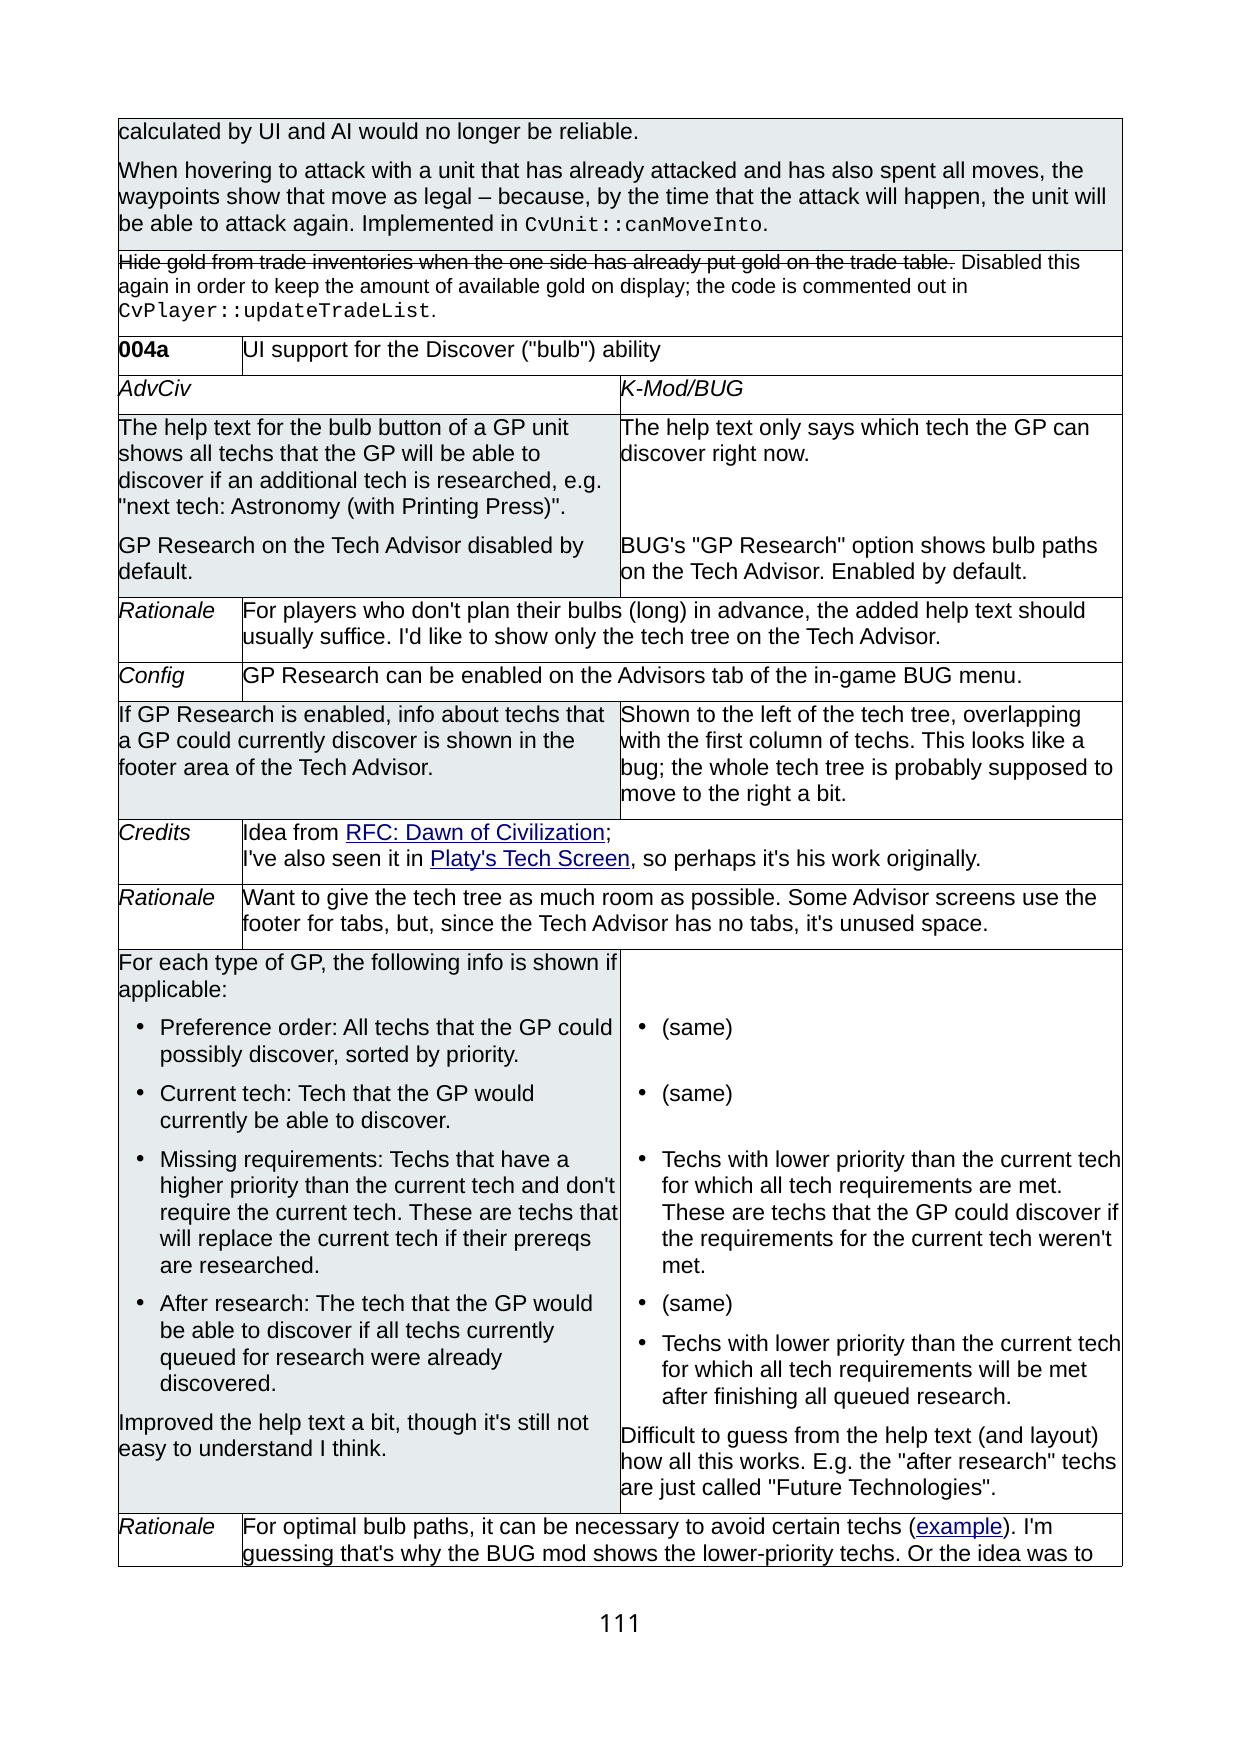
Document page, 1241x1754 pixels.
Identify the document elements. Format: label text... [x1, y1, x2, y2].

table_cell Hide gold from trade inventories when the one side has already put gold on the trade table. Disabled this again in order to keep the amount of available gold on display; the code is commented out in CvPlayer::updateTradeList. [119, 251, 1122, 336]
table_cell AdvCiv [119, 376, 620, 414]
table_cell (same) (same) Techs with lower priority than the current tech for which all tech requirements are met. These are techs that the GP could discover if the requirements for the current tech weren't met. (same) Techs with lower priority than the current tech for which all tech requirements will be met after finishing all queued research. Difficult to guess from the help text (and layout) how all this works. E.g. the "after research" techs are just called "Future Technologies". [621, 950, 1122, 1513]
table_cell For players who don't plan their bulbs (long) in advance, the added help text should usually suffice. I'd like to show only the tech tree on the Tech Advisor. [243, 598, 1122, 662]
table_cell Rationale [119, 1514, 242, 1566]
table_cell Shown to the left of the tech tree, overlapping with the first column of techs. This looks like a bug; the whole tech tree is probably supposed to move to the right a bit. [621, 702, 1122, 819]
table_cell Config [119, 663, 242, 701]
table_cell Idea from RFC: Dawn of Civilization; I've also seen it in Platy's Tech Screen, so perhaps it's his work originally. [243, 820, 1122, 884]
table_cell Want to give the tech tree as much room as possible. Some Advisor screens use the footer for tabs, but, since the Tech Advisor has no tabs, it's unused space. [243, 885, 1122, 949]
table_cell GP Research can be enabled on the Advisors tab of the in-game BUG menu. [243, 663, 1122, 701]
table_cell For each type of GP, the following info is shown if applicable: Preference order: All techs that the GP could possibly discover, sorted by priority. Current tech: Tech that the GP would currently be able to discover. Missing requirements: Techs that have a higher priority than the current tech and don't require the current tech. These are techs that will replace the current tech if their prereqs are researched. After research: The tech that the GP would be able to discover if all techs currently queued for research were already discovered. Improved the help text a bit, though it's still not easy to understand I think. [119, 950, 620, 1513]
table_cell UI support for the Discover ("bulb") ability [243, 337, 1122, 375]
table_cell Rationale [119, 885, 242, 949]
table_cell 004a [119, 337, 242, 375]
table_cell For optimal bulb paths, it can be necessary to avoid certain techs (example). I'm guessing that's why the BUG mod shows the lower-priority techs. Or the idea was to [243, 1514, 1122, 1566]
table_cell K-Mod/BUG [621, 376, 1122, 414]
table_cell calculated by UI and AI would no longer be reliable. When hovering to attack with a unit that has already attacked and has also spent all moves, the waypoints show that move as legal – because, by the time that the attack will happen, the unit will be able to attack again. Implemented in CvUnit::canMoveInto. [119, 119, 1122, 250]
table_cell The help text for the bulb button of a GP unit shows all techs that the GP will be able to discover if an additional tech is researched, e.g. "next tech: Astronomy (with Printing Press)". GP Research on the Tech Advisor disabled by default. [119, 415, 620, 597]
table_cell Credits [119, 820, 242, 884]
table_cell If GP Research is enabled, info about techs that a GP could currently discover is shown in the footer area of the Tech Advisor. [119, 702, 620, 819]
table_cell The help text only says which tech the GP can discover right now. BUG's "GP Research" option shows bulb paths on the Tech Advisor. Enabled by default. [621, 415, 1122, 597]
table_cell Rationale [119, 598, 242, 662]
